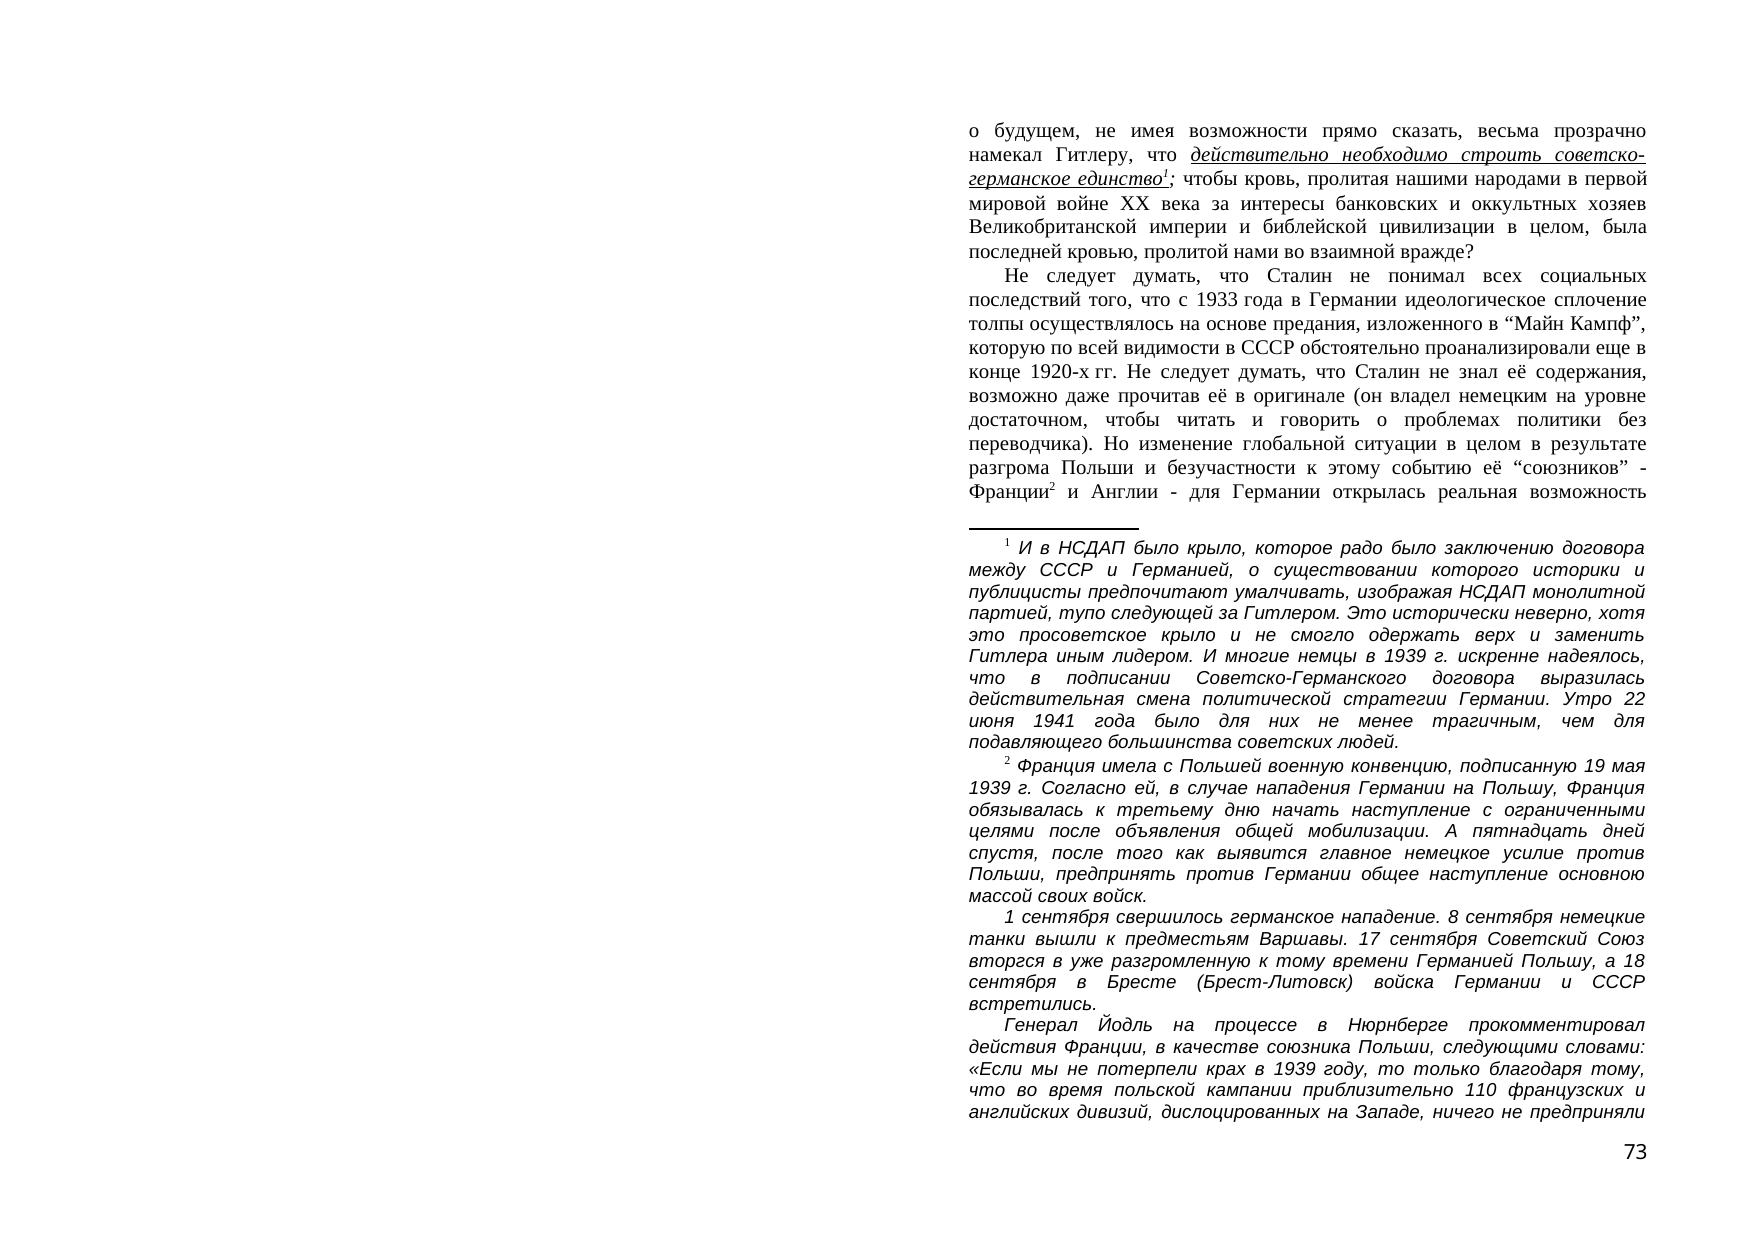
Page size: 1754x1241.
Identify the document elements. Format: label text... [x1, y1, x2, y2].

text 1 сентября свершилось германское нападение. 8 сентября немецкие танки вышли к предместьям Варшавы. 17 сентября Советский Союз вторгся в уже разгромленную к тому времени Германией Польшу, а 18 сентября в Бресте (Брест-Литовск) войска Германии и СССР встретились. [969, 906, 1648, 1014]
text Не следует думать, что Сталин не понимал всех социальных последствий того, что с 1933 года в Германии идеологическое сплочение толпы осуществлялось на основе предания, изложенного в “Майн Кампф”, которую по всей видимости в СССР обстоятельно проанализировали еще в конце 1920‑х гг. Не следует думать, что Сталин не знал её содержания, возможно даже прочитав её в оригинале (он владел немецким на уровне достаточном, чтобы читать и говорить о проблемах политики без переводчика). Но изменение глобальной ситуации в целом в результате разгрома Польши и безучастности к этому событию её “союзников” - Франции и Англии - для Германии открылась реальная возможность [969, 262, 1648, 503]
text Генерал Йодль на процессе в Нюрнберге прокомментировал действия Франции, в качестве союзника Польши, следующими словами: «Если мы не потерпели крах в 1939 году, то только благодаря тому, что во время польской кампании приблизительно 110 французских и английских дивизий, дислоцированных на Западе, ничего не предприняли [969, 1014, 1648, 1122]
text о будущем, не имея возможности прямо сказать, весьма прозрачно намекал Гитлеру, что действительно необходимо строить советско-германское единство; чтобы кровь, пролитая нашими народами в первой мировой войне ХХ века за интересы банковских и оккультных хозяев Великобританской империи и библейской цивилизации в целом, была последней кровью, пролитой нами во взаимной вражде? [969, 118, 1648, 262]
text И в НСДАП было крыло, которое радо было заключению договора между СССР и Германией, о существовании которого историки и публицисты предпочитают умалчивать, изображая НСДАП монолитной партией, тупо следующей за Гитлером. Это исторически неверно, хотя это просоветское крыло и не смогло одержать верх и заменить Гитлера иным лидером. И многие немцы в 1939 г. искренне надеялось, что в подписании Советско-Германского договора выразилась действительная смена политической стратегии Германии. Утро 22 июня 1941 года было для них не менее трагичным, чем для подавляющего большинства советских людей. [969, 535, 1648, 753]
text Франция имела с Польшей военную конвенцию, подписанную 19 мая 1939 г. Согласно ей, в случае нападения Германии на Польшу, Франция обязывалась к третьему дню начать наступление с ограниченными целями после объявления общей мобилизации. А пятнадцать дней спустя, после того как выявится главное немецкое усилие против Польши, предпринять против Германии общее наступление основною массой своих войск. [969, 753, 1648, 906]
